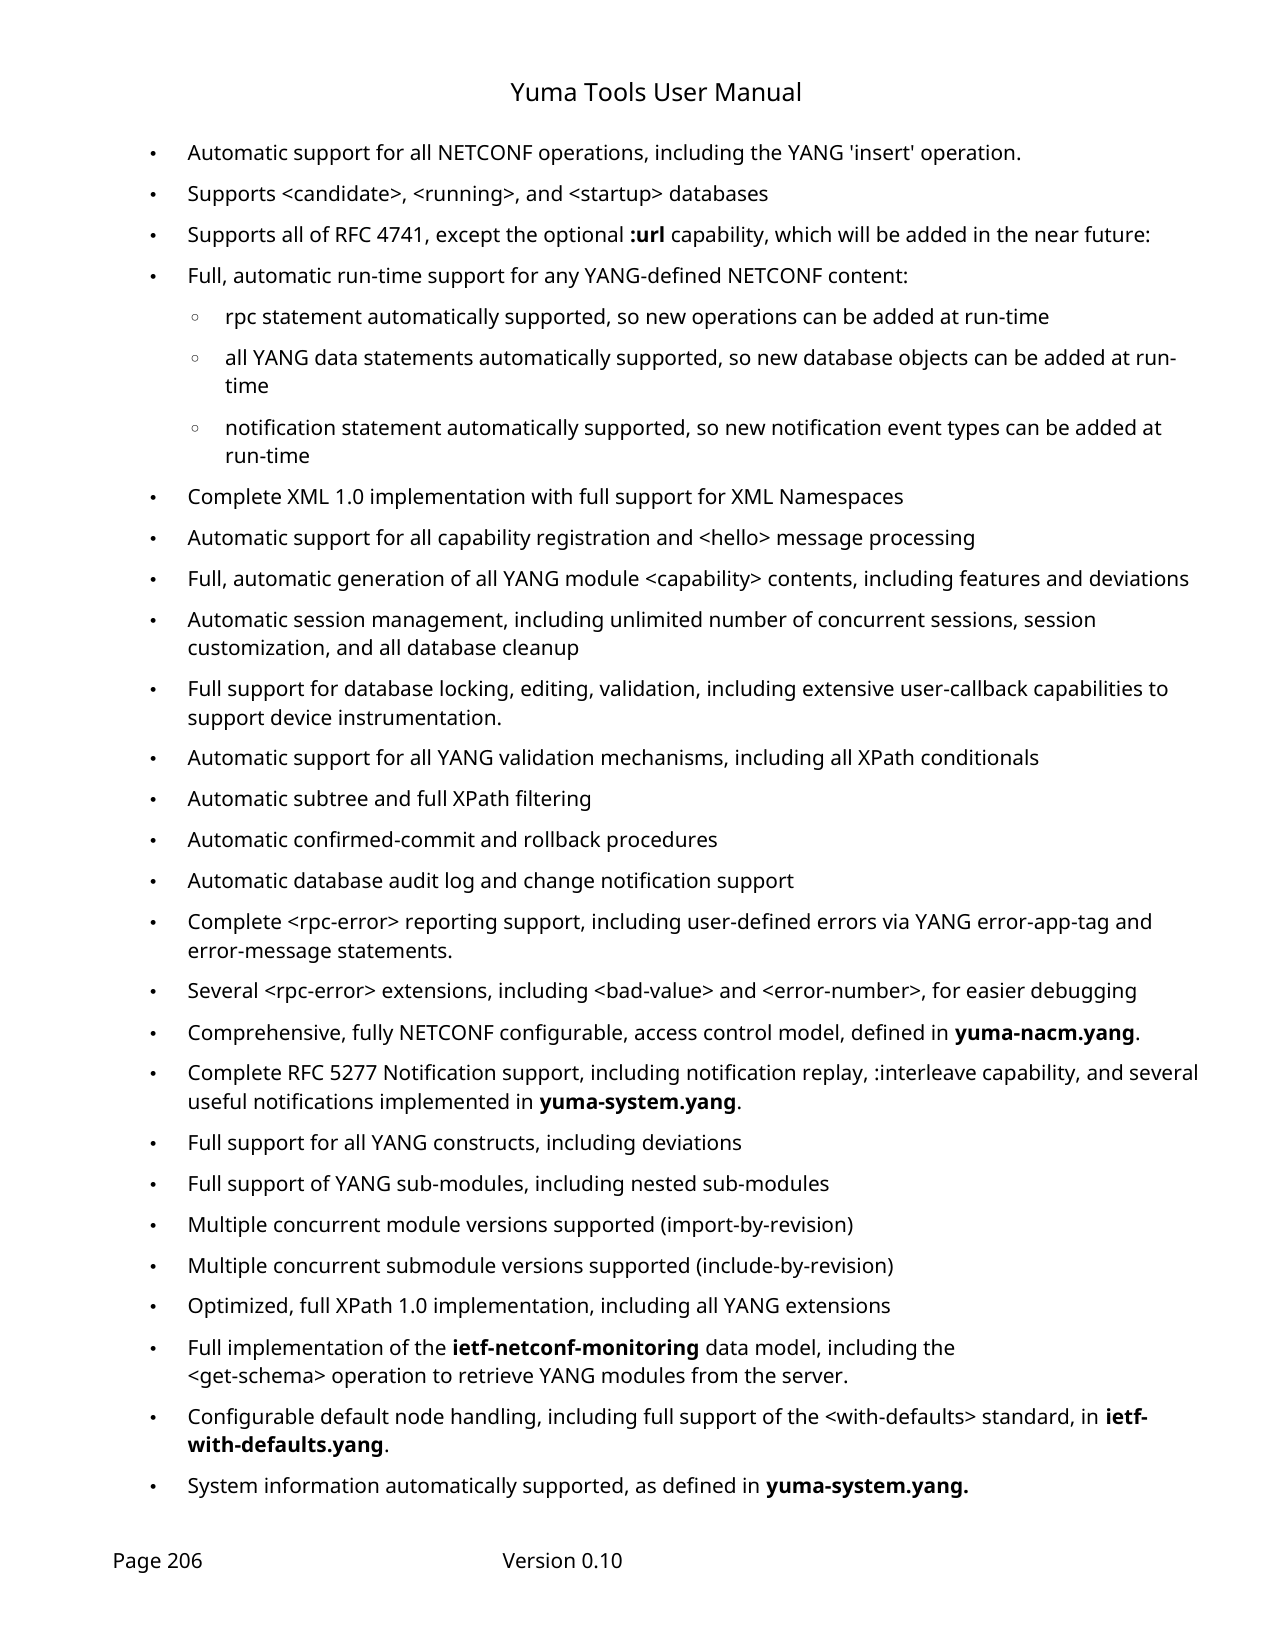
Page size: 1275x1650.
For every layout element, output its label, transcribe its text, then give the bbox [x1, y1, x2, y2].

list Full support for all YANG constructs, including deviations [150, 1128, 1200, 1156]
list Complete RFC 5277 Notification support, including notification replay, :interleave capability, and several useful notifications implemented in yuma-system.yang. [150, 1058, 1200, 1115]
list Automatic support for all NETCONF operations, including the YANG 'insert' operation. [150, 138, 1200, 167]
list Full support for database locking, editing, validation, including extensive user-callback capabilities to support device instrumentation. [150, 674, 1200, 731]
list Automatic session management, including unlimited number of concurrent sessions, session customization, and all database cleanup [150, 605, 1200, 662]
list notification statement automatically supported, so new notification event types can be added at run-time [187, 413, 1200, 469]
list Multiple concurrent module versions supported (import-by-revision) [150, 1210, 1200, 1238]
list Full implementation of the ietf-netconf-monitoring data model, including the <get-schema> operation to retrieve YANG modules from the server. [150, 1333, 1200, 1389]
list Configurable default node handling, including full support of the <with-defaults> standard, in ietf-with-defaults.yang. [150, 1402, 1200, 1459]
list Automatic database audit log and change notification support [150, 866, 1200, 895]
list Automatic confirmed-commit and rollback procedures [150, 825, 1200, 854]
list Optimized, full XPath 1.0 implementation, including all YANG extensions [150, 1292, 1200, 1320]
list Automatic support for all capability registration and <hello> message processing [150, 523, 1200, 551]
list Automatic subtree and full XPath filtering [150, 784, 1200, 813]
list Several <rpc-error> extensions, including <bad-value> and <error-number>, for easier debugging [150, 977, 1200, 1005]
list Full support of YANG sub-modules, including nested sub-modules [150, 1169, 1200, 1197]
list Automatic support for all YANG validation mechanisms, including all XPath conditionals [150, 743, 1200, 772]
list System information automatically supported, as defined in yuma-system.yang. [150, 1471, 1200, 1500]
list Supports all of RFC 4741, except the optional :url capability, which will be added in the near future: [150, 220, 1200, 249]
list Comprehensive, fully NETCONF configurable, access control model, defined in yuma-nacm.yang. [150, 1018, 1200, 1046]
list Multiple concurrent submodule versions supported (include-by-revision) [150, 1251, 1200, 1279]
list Full, automatic run-time support for any YANG-defined NETCONF content: [150, 261, 1200, 290]
list Supports <candidate>, <running>, and <startup> databases [150, 179, 1200, 208]
list Complete <rpc-error> reporting support, including user-defined errors via YANG error-app-tag and error-message statements. [150, 907, 1200, 964]
list Full, automatic generation of all YANG module <capability> contents, including features and deviations [150, 564, 1200, 592]
list rpc statement automatically supported, so new operations can be added at run-time [187, 302, 1200, 331]
list Complete XML 1.0 implementation with full support for XML Namespaces [150, 482, 1200, 510]
list all YANG data statements automatically supported, so new database objects can be added at run-time [187, 343, 1200, 400]
